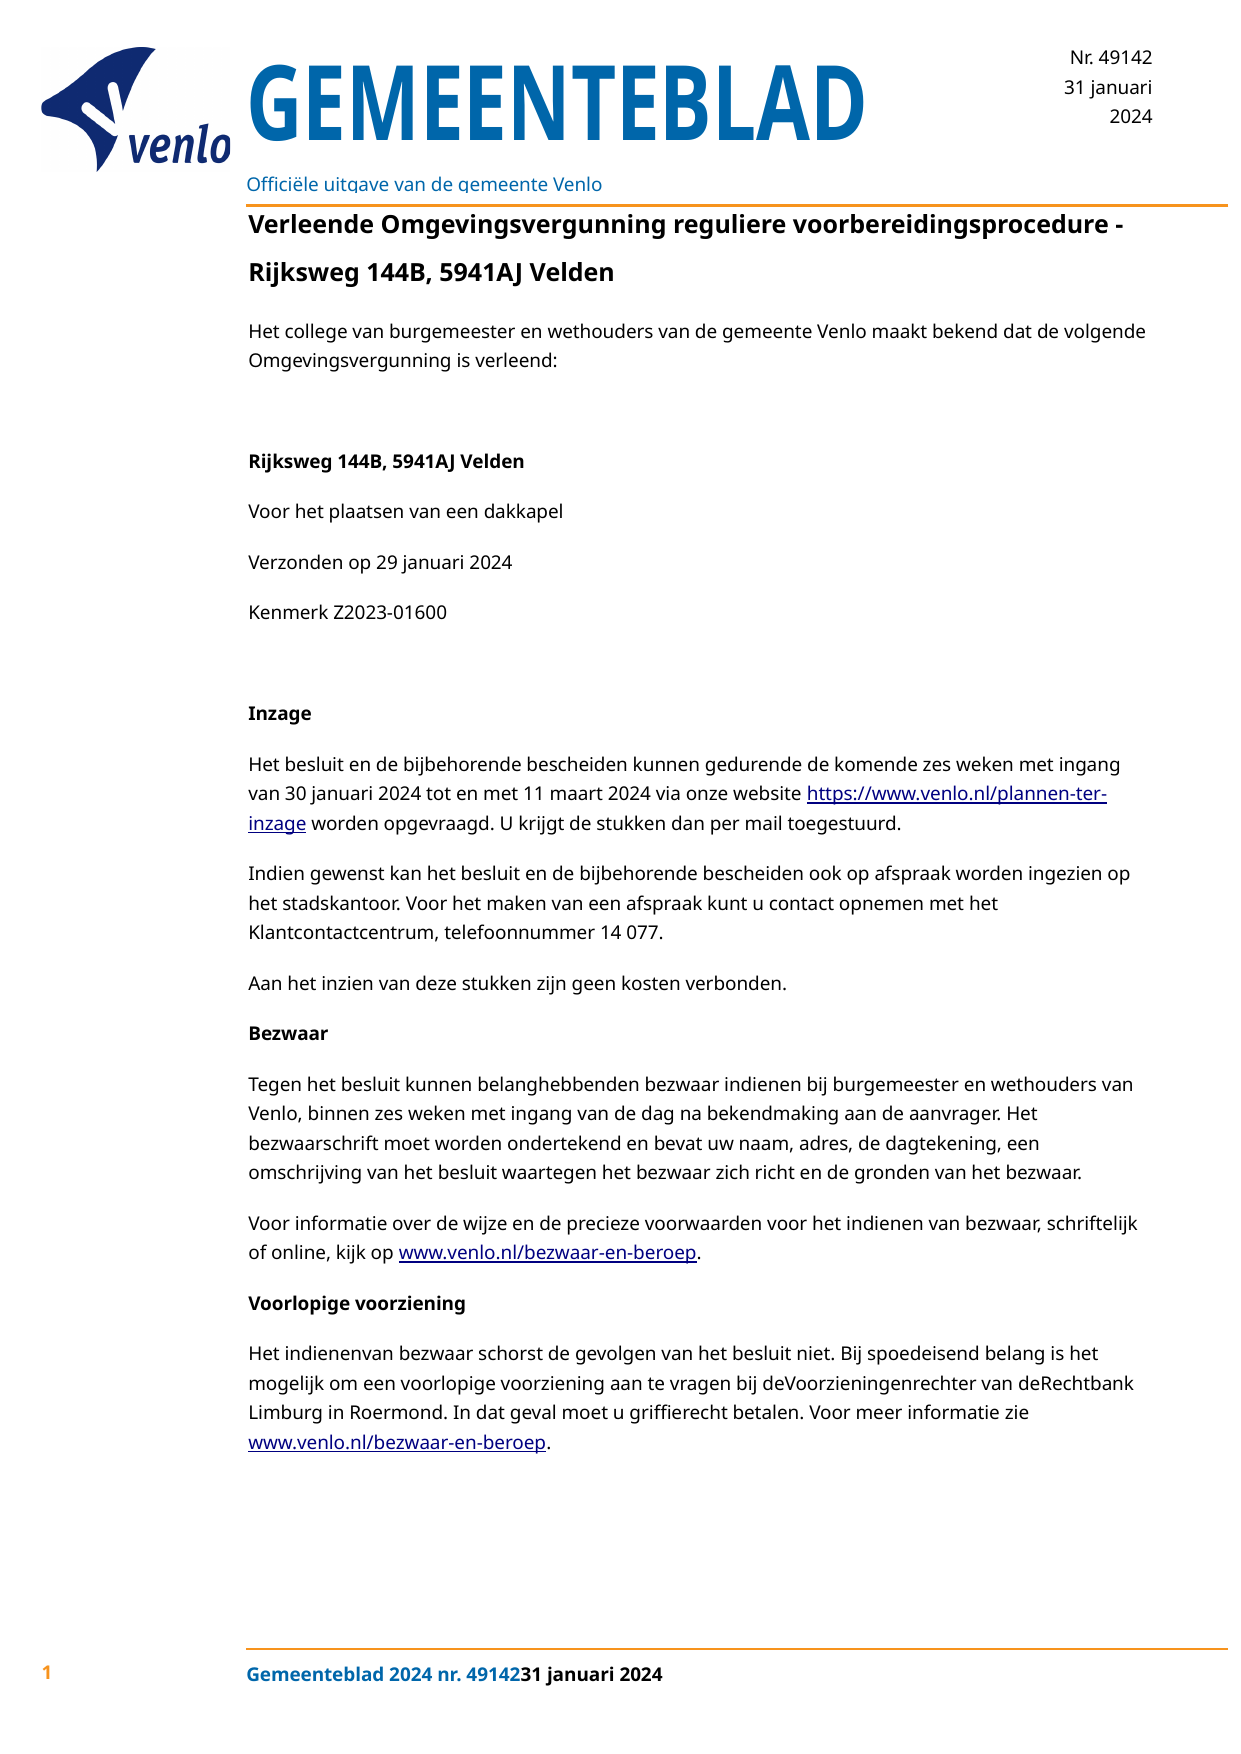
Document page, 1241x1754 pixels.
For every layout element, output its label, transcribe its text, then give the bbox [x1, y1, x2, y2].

text Voorlopige voorziening [248, 1290, 1152, 1316]
text Voor informatie over de wijze en de precieze voorwaarden voor het indienen van bezwaar, schriftelijk of online, kijk op www.venlo.nl/bezwaar-en-beroep. [248, 1210, 1152, 1265]
text Het besluit en de bijbehorende bescheiden kunnen gedurende de komende zes weken met ingang van 30 januari 2024 tot en met 11 maart 2024 via onze website https://www.venlo.nl/plannen-ter-inzage worden opgevraagd. U krijgt de stukken dan per mail toegestuurd. [248, 751, 1152, 836]
text Het indienenvan bezwaar schorst de gevolgen van het besluit niet. Bij spoedeisend belang is het mogelijk om een voorlopige voorziening aan te vragen bij deVoorzieningenrechter van deRechtbank Limburg in Roermond. In dat geval moet u griffierecht betalen. Voor meer informatie zie www.venlo.nl/bezwaar-en-beroep. [248, 1340, 1152, 1455]
text Verzonden op 29 januari 2024 [248, 549, 1152, 575]
text Voor het plaatsen van een dakkapel [248, 499, 1152, 524]
text Verleende Omgevingsvergunning reguliere voorbereidingsprocedure - Rijksweg 144B, 5941AJ Velden [248, 207, 1152, 288]
text Aan het inzien van deze stukken zijn geen kosten verbonden. [248, 970, 1152, 996]
text Rijksweg 144B, 5941AJ Velden [248, 448, 1152, 474]
text Tegen het besluit kunnen belanghebbenden bezwaar indienen bij burgemeester en wethouders van Venlo, binnen zes weken met ingang van de dag na bekendmaking aan de aanvrager. Het bezwaarschrift moet worden ondertekend en bevat uw naam, adres, de dagtekening, een omschrijving van het besluit waartegen het bezwaar zich richt en de gronden van het bezwaar. [248, 1071, 1152, 1185]
text Kenmerk Z2023-01600 [248, 599, 1152, 625]
picture [41, 47, 231, 172]
text Indien gewenst kan het besluit en de bijbehorende bescheiden ook op afspraak worden ingezien op het stadskantoor. Voor het maken van een afspraak kunt u contact opnemen met het Klantcontactcentrum, telefoonnummer 14 077. [248, 860, 1152, 945]
text Inzage [248, 700, 1152, 726]
text Bezwaar [248, 1020, 1152, 1046]
text Het college van burgemeester en wethouders van de gemeente Venlo maakt bekend dat de volgende Omgevingsvergunning is verleend: [248, 318, 1152, 373]
